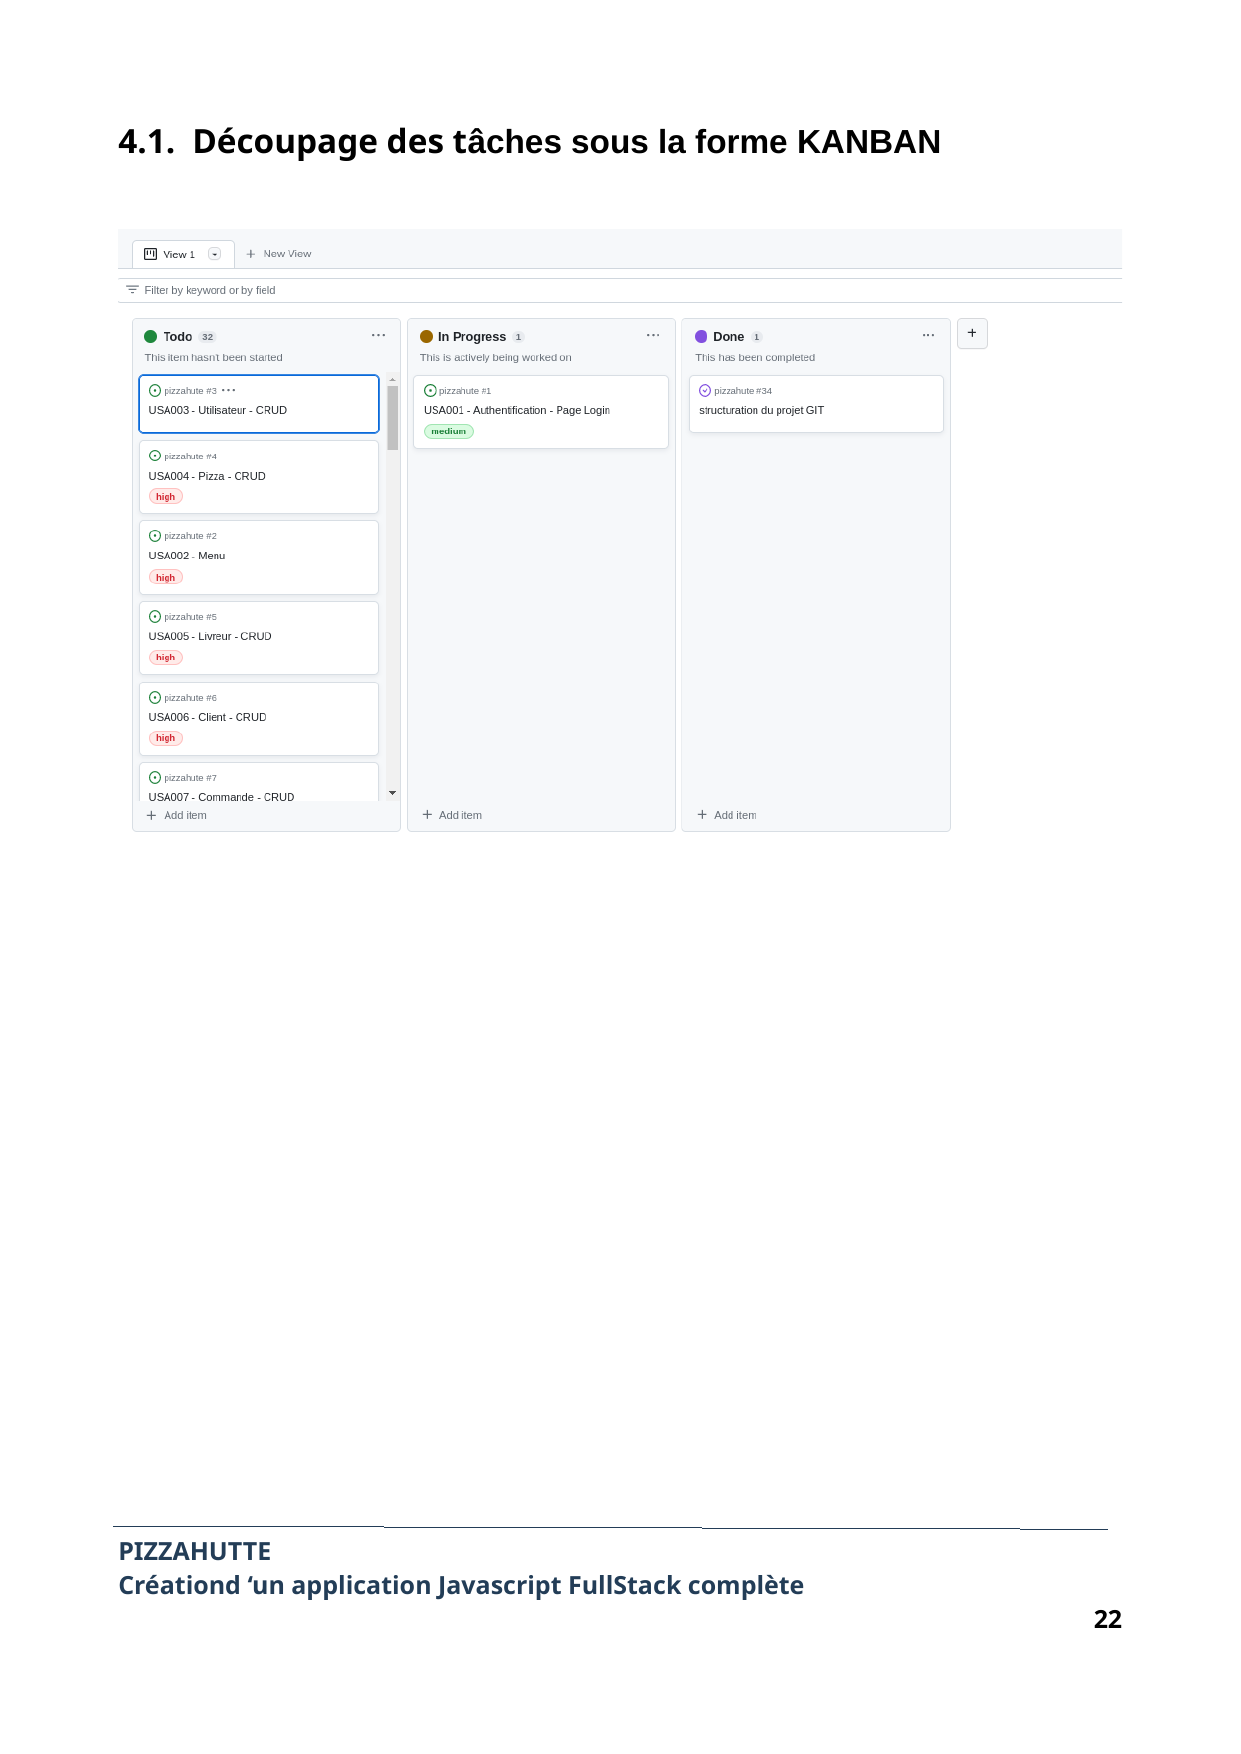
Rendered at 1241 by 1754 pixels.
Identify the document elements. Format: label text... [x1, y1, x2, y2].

subtitle Découpage des tâches sous la forme KANBAN [118, 118, 1122, 163]
picture [118, 229, 1123, 835]
